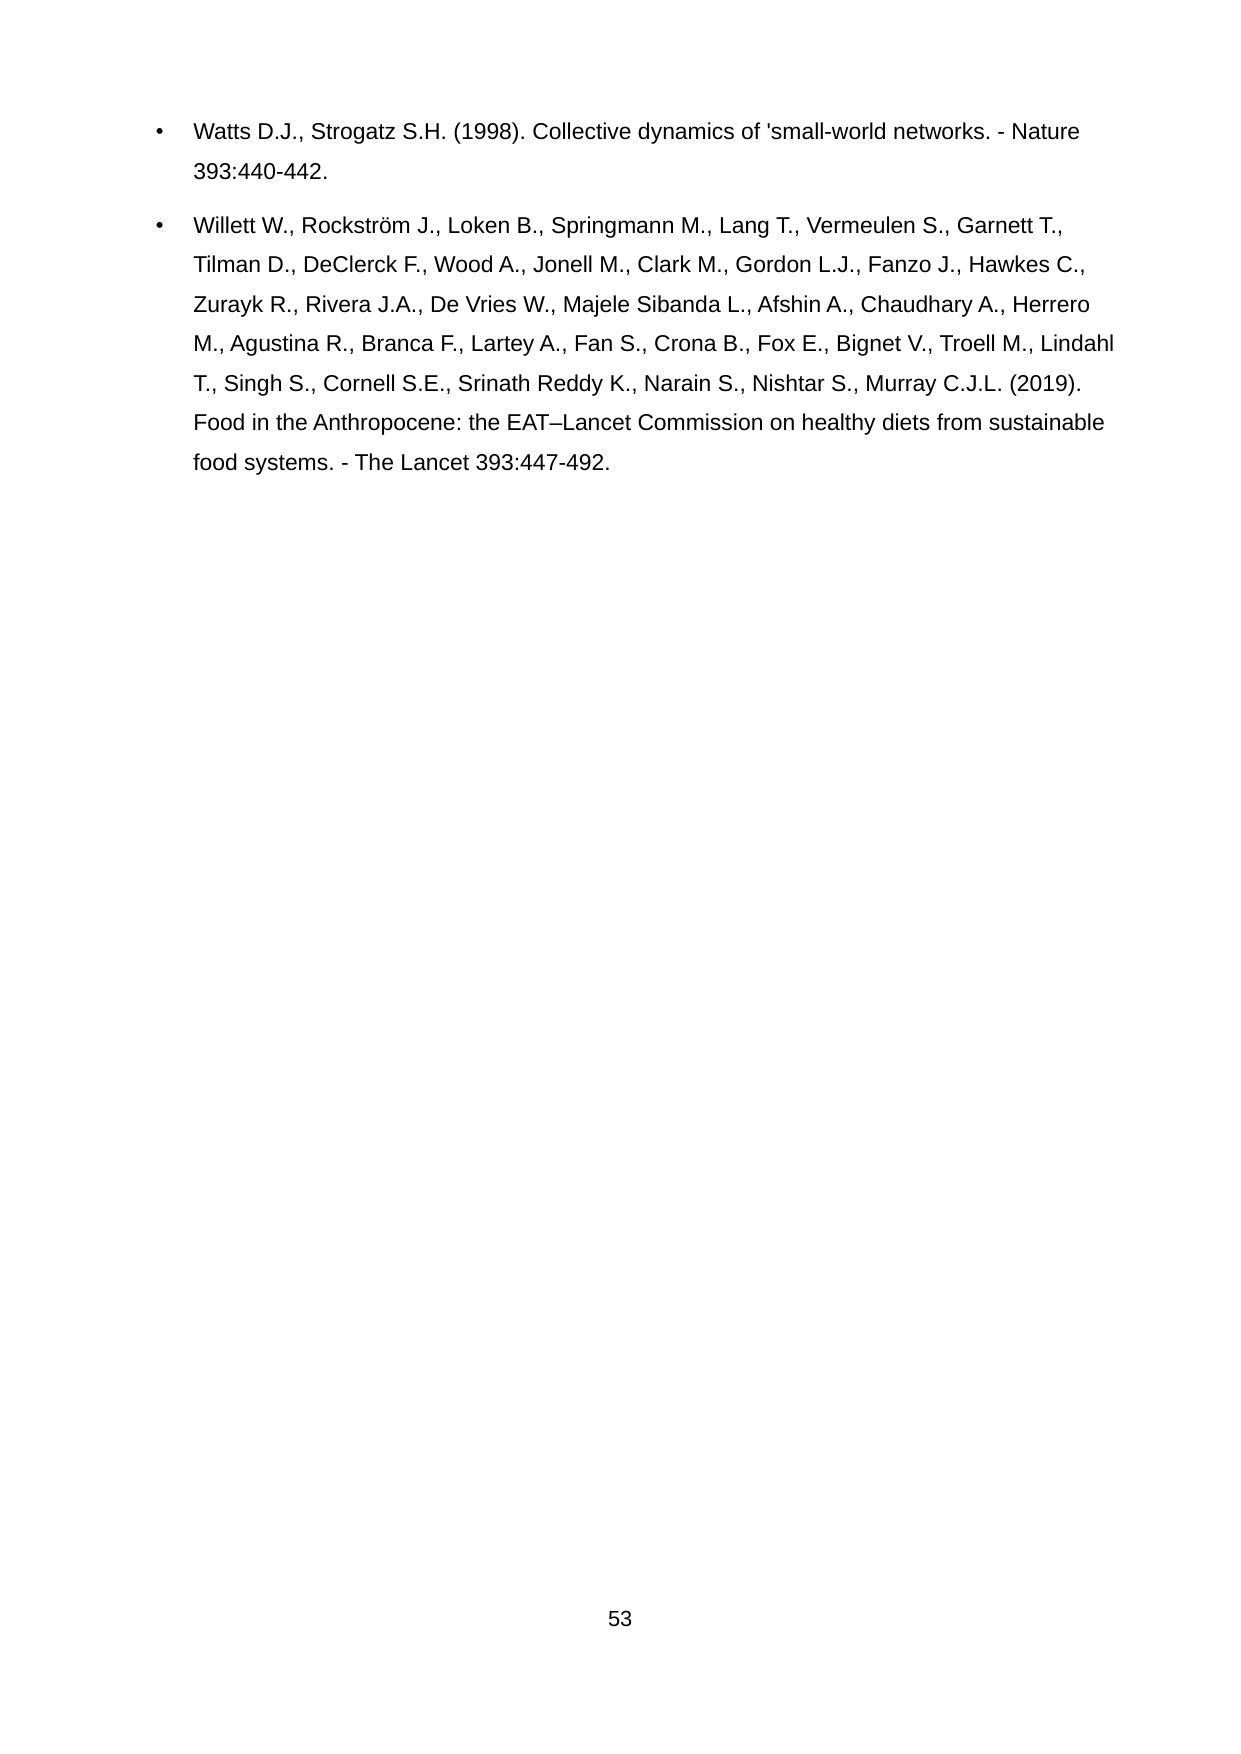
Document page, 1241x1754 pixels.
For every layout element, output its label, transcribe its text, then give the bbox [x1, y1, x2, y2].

list Watts D.J., Strogatz S.H. (1998). Collective dynamics of 'small-world networks. - Nature 393:440-442. [156, 118, 1122, 184]
list Willett W., Rockström J., Loken B., Springmann M., Lang T., Vermeulen S., Garnett T., Tilman D., DeClerck F., Wood A., Jonell M., Clark M., Gordon L.J., Fanzo J., Hawkes C., Zurayk R., Rivera J.A., De Vries W., Majele Sibanda L., Afshin A., Chaudhary A., Herrero M., Agustina R., Branca F., Lartey A., Fan S., Crona B., Fox E., Bignet V., Troell M., Lindahl T., Singh S., Cornell S.E., Srinath Reddy K., Narain S., Nishtar S., Murray C.J.L. (2019). Food in the Anthropocene: the EAT–Lancet Commission on healthy diets from sustainable food systems. - The Lancet 393:447-492. [156, 212, 1122, 475]
